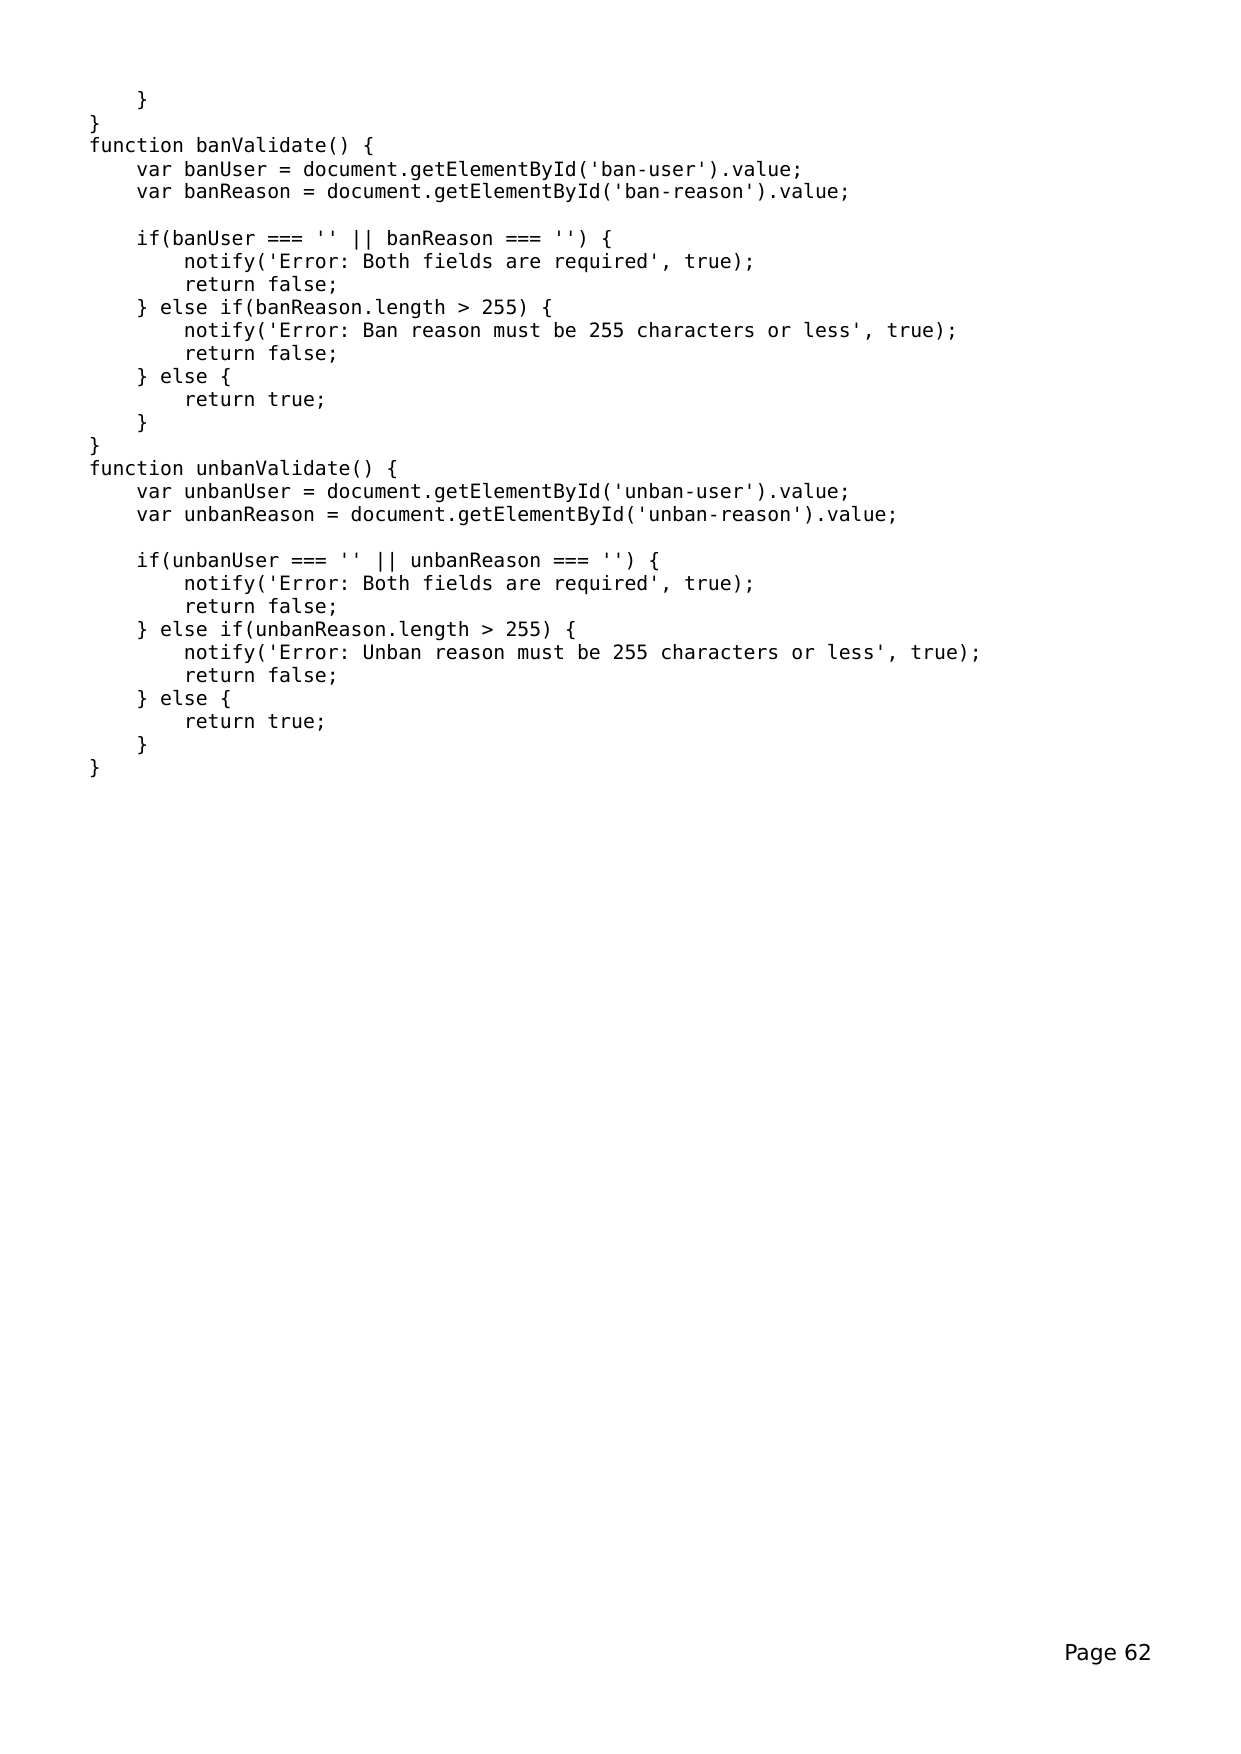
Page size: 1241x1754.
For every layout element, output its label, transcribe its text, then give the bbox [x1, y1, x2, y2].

text } [88, 112, 1152, 134]
text notify('Error: Unban reason must be 255 characters or less', true); [88, 641, 1152, 664]
text } [88, 411, 1152, 434]
text function banValidate() { [88, 134, 1152, 158]
text var unbanUser = document.getElementById('unban-user').value; [88, 480, 1152, 503]
text return false; [88, 664, 1152, 687]
text notify('Error: Ban reason must be 255 characters or less', true); [88, 319, 1152, 342]
text } [88, 434, 1152, 457]
text } [88, 88, 1152, 112]
text return false; [88, 342, 1152, 365]
text } else { [88, 687, 1152, 710]
text } [88, 733, 1152, 756]
text return true; [88, 388, 1152, 411]
text return true; [88, 710, 1152, 733]
text } else if(unbanReason.length > 255) { [88, 618, 1152, 641]
text notify('Error: Both fields are required', true); [88, 250, 1152, 273]
text return false; [88, 595, 1152, 618]
text return false; [88, 273, 1152, 296]
text } else { [88, 365, 1152, 388]
text var unbanReason = document.getElementById('unban-reason').value; [88, 503, 1152, 526]
text var banReason = document.getElementById('ban-reason').value; [88, 181, 1152, 204]
text if(unbanUser === '' || unbanReason === '') { [88, 549, 1152, 572]
text } [88, 756, 1152, 779]
text function unbanValidate() { [88, 457, 1152, 480]
text notify('Error: Both fields are required', true); [88, 572, 1152, 595]
text var banUser = document.getElementById('ban-user').value; [88, 158, 1152, 181]
text } else if(banReason.length > 255) { [88, 296, 1152, 319]
text if(banUser === '' || banReason === '') { [88, 227, 1152, 250]
